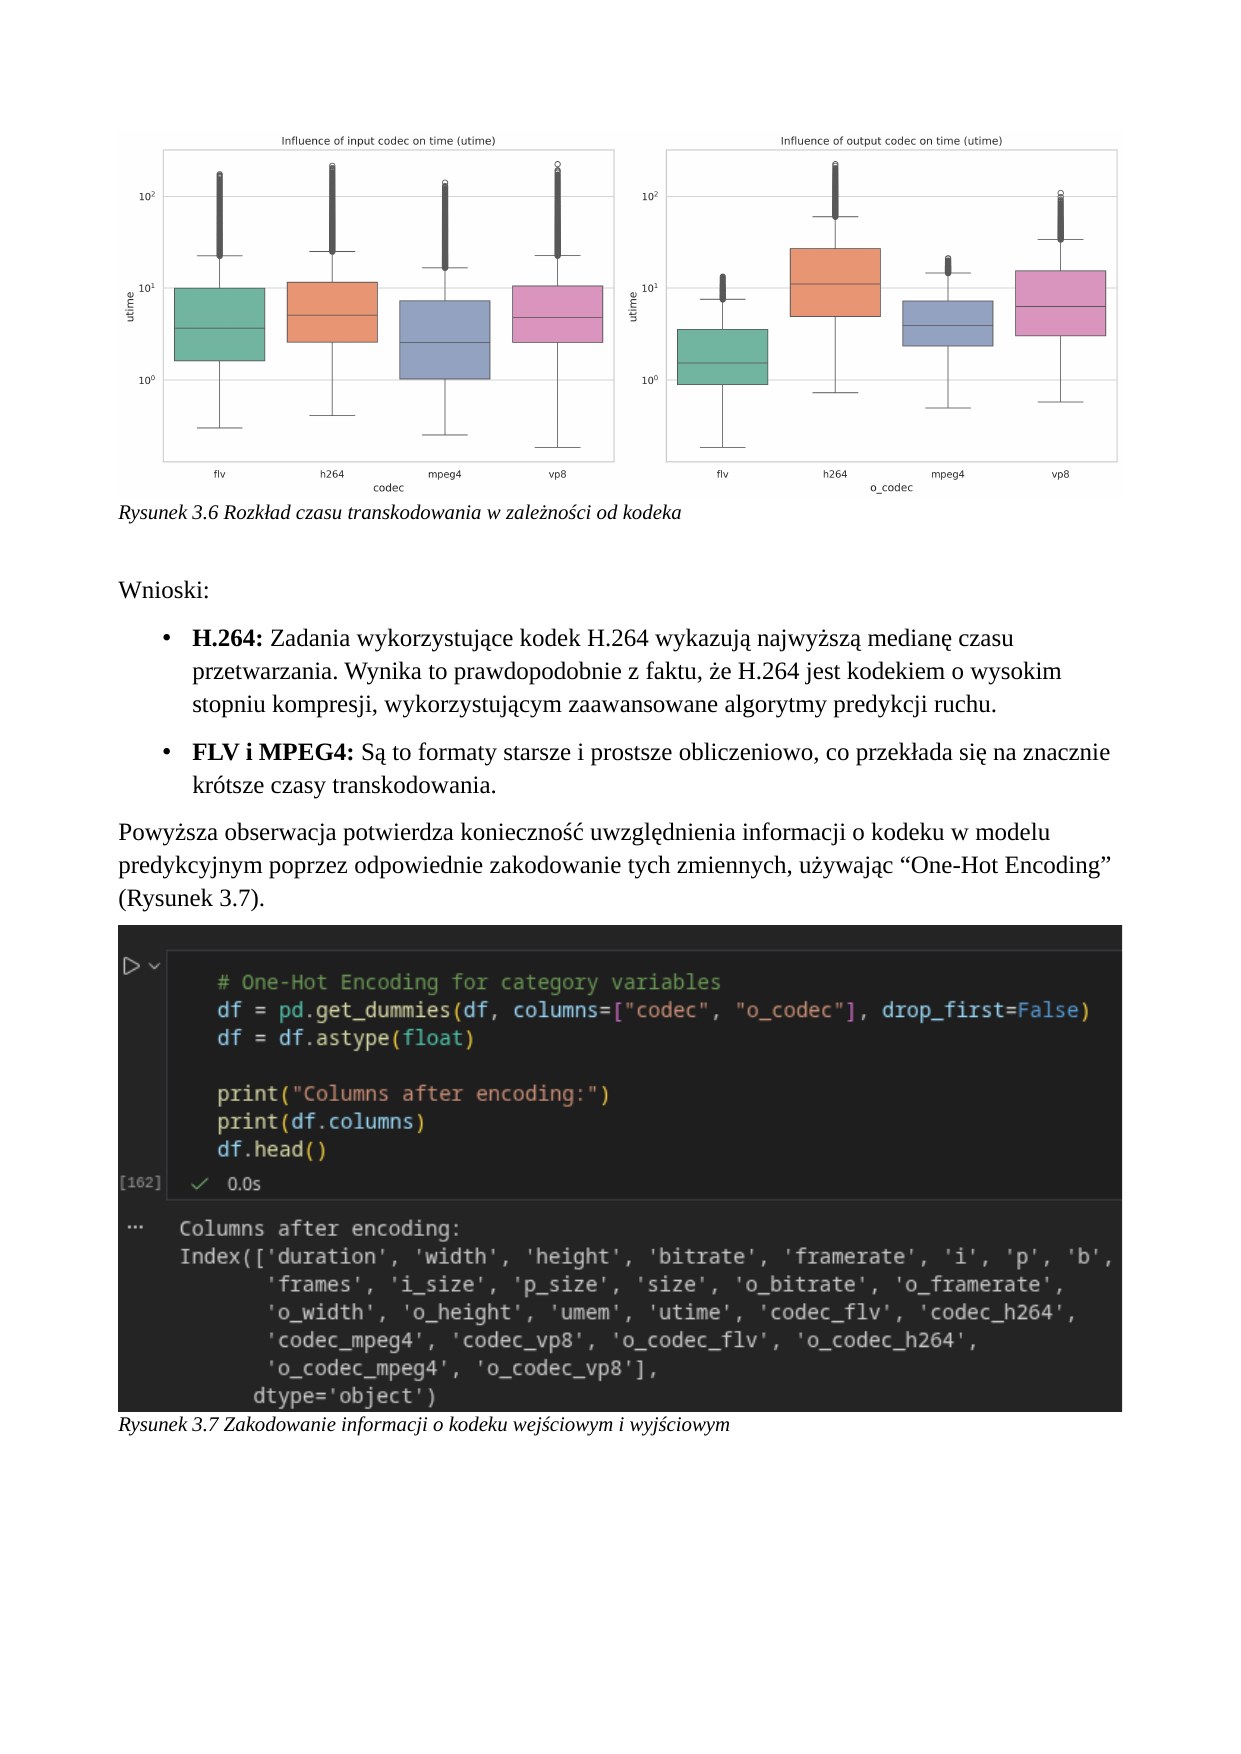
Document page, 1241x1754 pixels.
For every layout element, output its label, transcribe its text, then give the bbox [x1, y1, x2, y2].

text Wnioski: [118, 576, 1122, 604]
text Rysunek 3.6 Rozkład czasu transkodowania w zależności od kodeka [118, 500, 1122, 524]
list H.264: Zadania wykorzystujące kodek H.264 wykazują najwyższą medianę czasu przetwarzania. Wynika to prawdopodobnie z faktu, że H.264 jest kodekiem o wysokim stopniu kompresji, wykorzystującym zaawansowane algorytmy predykcji ruchu. [162, 623, 1122, 718]
list FLV i MPEG4: Są to formaty starsze i prostsze obliczeniowo, co przekłada się na znacznie krótsze czasy transkodowania. [162, 737, 1122, 799]
picture [118, 130, 1123, 500]
text Powyższa obserwacja potwierdza konieczność uwzględnienia informacji o kodeku w modelu predykcyjnym poprzez odpowiednie zakodowanie tych zmiennych, używając “One-Hot Encoding” (Rysunek 3.7). [118, 817, 1122, 912]
picture [118, 925, 1123, 1412]
text Rysunek 3.7 Zakodowanie informacji o kodeku wejściowym i wyjściowym [118, 1412, 1122, 1436]
